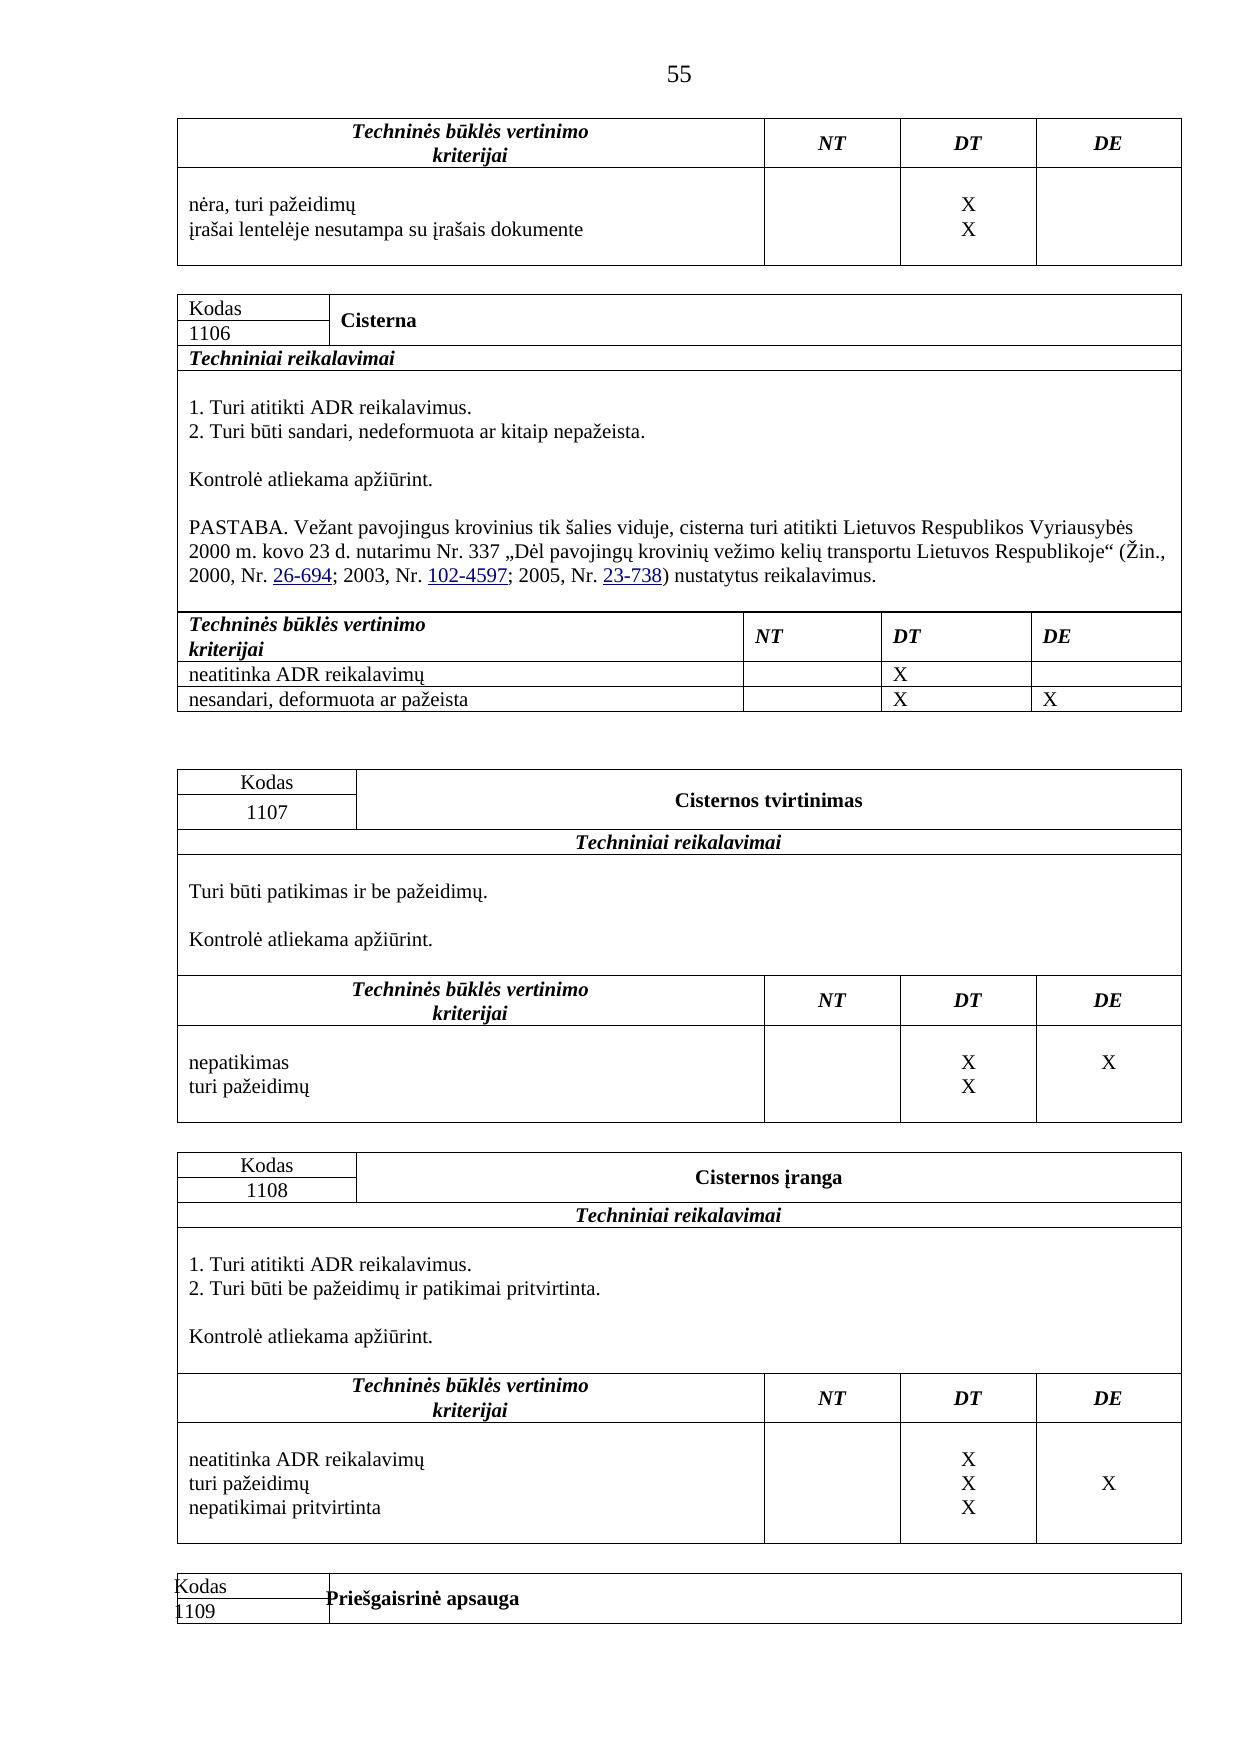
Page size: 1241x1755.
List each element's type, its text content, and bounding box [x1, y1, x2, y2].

table_header Cisternos įranga [357, 1153, 1181, 1202]
table_cell X [1032, 687, 1181, 711]
table_cell [744, 662, 881, 686]
table_cell neatitinka ADR reikalavimų turi pažeidimų nepatikimai pritvirtinta [178, 1423, 764, 1543]
table_cell X [882, 687, 1031, 711]
table_cell nesandari, deformuota ar pažeista [178, 687, 743, 711]
table_cell NT [765, 1374, 900, 1422]
table_cell 1107 [178, 795, 356, 829]
table_cell NT [765, 976, 900, 1024]
table_header Cisterna [330, 295, 1181, 344]
table_cell DT [901, 976, 1036, 1024]
table_cell DE [1037, 976, 1181, 1024]
table_cell DT [901, 119, 1036, 167]
table_cell X X [901, 1026, 1036, 1122]
table_cell X [1037, 1026, 1181, 1122]
table_header Cisternos tvirtinimas [357, 770, 1181, 829]
table_cell DE [1037, 119, 1181, 167]
table_cell 1109 [178, 1599, 329, 1623]
table_cell Turi būti patikimas ir be pažeidimų. Kontrolė atliekama apžiūrint. [178, 855, 1181, 975]
table_cell [765, 168, 900, 264]
table_cell neatitinka ADR reikalavimų [178, 662, 743, 686]
table_cell DT [901, 1374, 1036, 1422]
table_cell Techninės būklės vertinimo kriterijai [178, 976, 764, 1024]
table_cell DT [882, 613, 1031, 661]
table_cell 1. Turi atitikti ADR reikalavimus. 2. Turi būti be pažeidimų ir patikimai pritvirtinta. Kontrolė atliekama apžiūrint. [178, 1228, 1181, 1372]
table_cell 1. Turi atitikti ADR reikalavimus. 2. Turi būti sandari, nedeformuota ar kitaip nepažeista. Kontrolė atliekama apžiūrint. PASTABA. Vežant pavojingus krovinius tik šalies viduje, cisterna turi atitikti Lietuvos Respublikos Vyriausybės 2000 m. kovo 23 d. nutarimu Nr. 337 „Dėl pavojingų krovinių vežimo kelių transportu Lietuvos Respublikoje“ (Žin., 2000, Nr. 26-694; 2003, Nr. 102-4597; 2005, Nr. 23-738) nustatytus reikalavimus. [178, 371, 1181, 611]
table_cell [1037, 168, 1181, 264]
table_cell [765, 1423, 900, 1543]
table_cell [1032, 662, 1181, 686]
table_cell [765, 1026, 900, 1122]
table_cell 1108 [178, 1178, 356, 1202]
table_cell DE [1037, 1374, 1181, 1422]
table_cell Techniniai reikalavimai [178, 830, 1181, 854]
table_cell DE [1032, 613, 1181, 661]
table_cell nepatikimas turi pažeidimų [178, 1026, 764, 1122]
table_header Kodas [178, 295, 329, 319]
table_cell nėra, turi pažeidimų įrašai lentelėje nesutampa su įrašais dokumente [178, 168, 764, 264]
table_header Priešgaisrinė apsauga [330, 1574, 1181, 1623]
table_cell X X [901, 168, 1036, 264]
table_cell Techniniai reikalavimai [178, 346, 1181, 370]
table_header Kodas [178, 1574, 329, 1598]
table_header Kodas [178, 1153, 356, 1177]
table_cell NT [765, 119, 900, 167]
table_header Kodas [178, 770, 356, 794]
table_cell X [1037, 1423, 1181, 1543]
table_cell X X X [901, 1423, 1036, 1543]
table_cell 1106 [178, 321, 329, 344]
table_cell NT [744, 613, 881, 661]
table_cell Techninės būklės vertinimo kriterijai [178, 613, 743, 661]
table_cell Techninės būklės vertinimo kriterijai [178, 119, 764, 167]
table_cell [744, 687, 881, 711]
table_cell Techniniai reikalavimai [178, 1203, 1181, 1227]
table_cell X [882, 662, 1031, 686]
table_cell Techninės būklės vertinimo kriterijai [178, 1374, 764, 1422]
